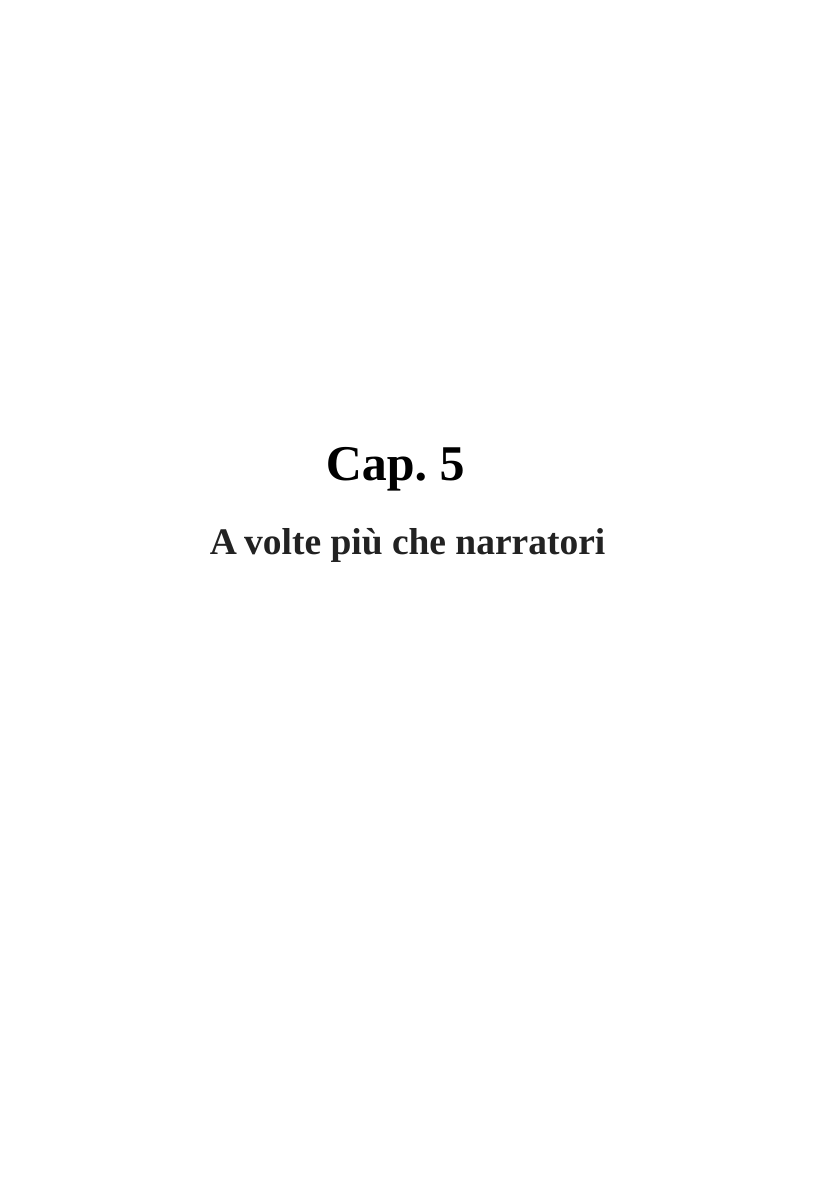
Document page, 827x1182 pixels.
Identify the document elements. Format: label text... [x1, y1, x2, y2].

text Cap. 5 [88, 433, 709, 491]
text A volte più che narratori [88, 520, 709, 563]
